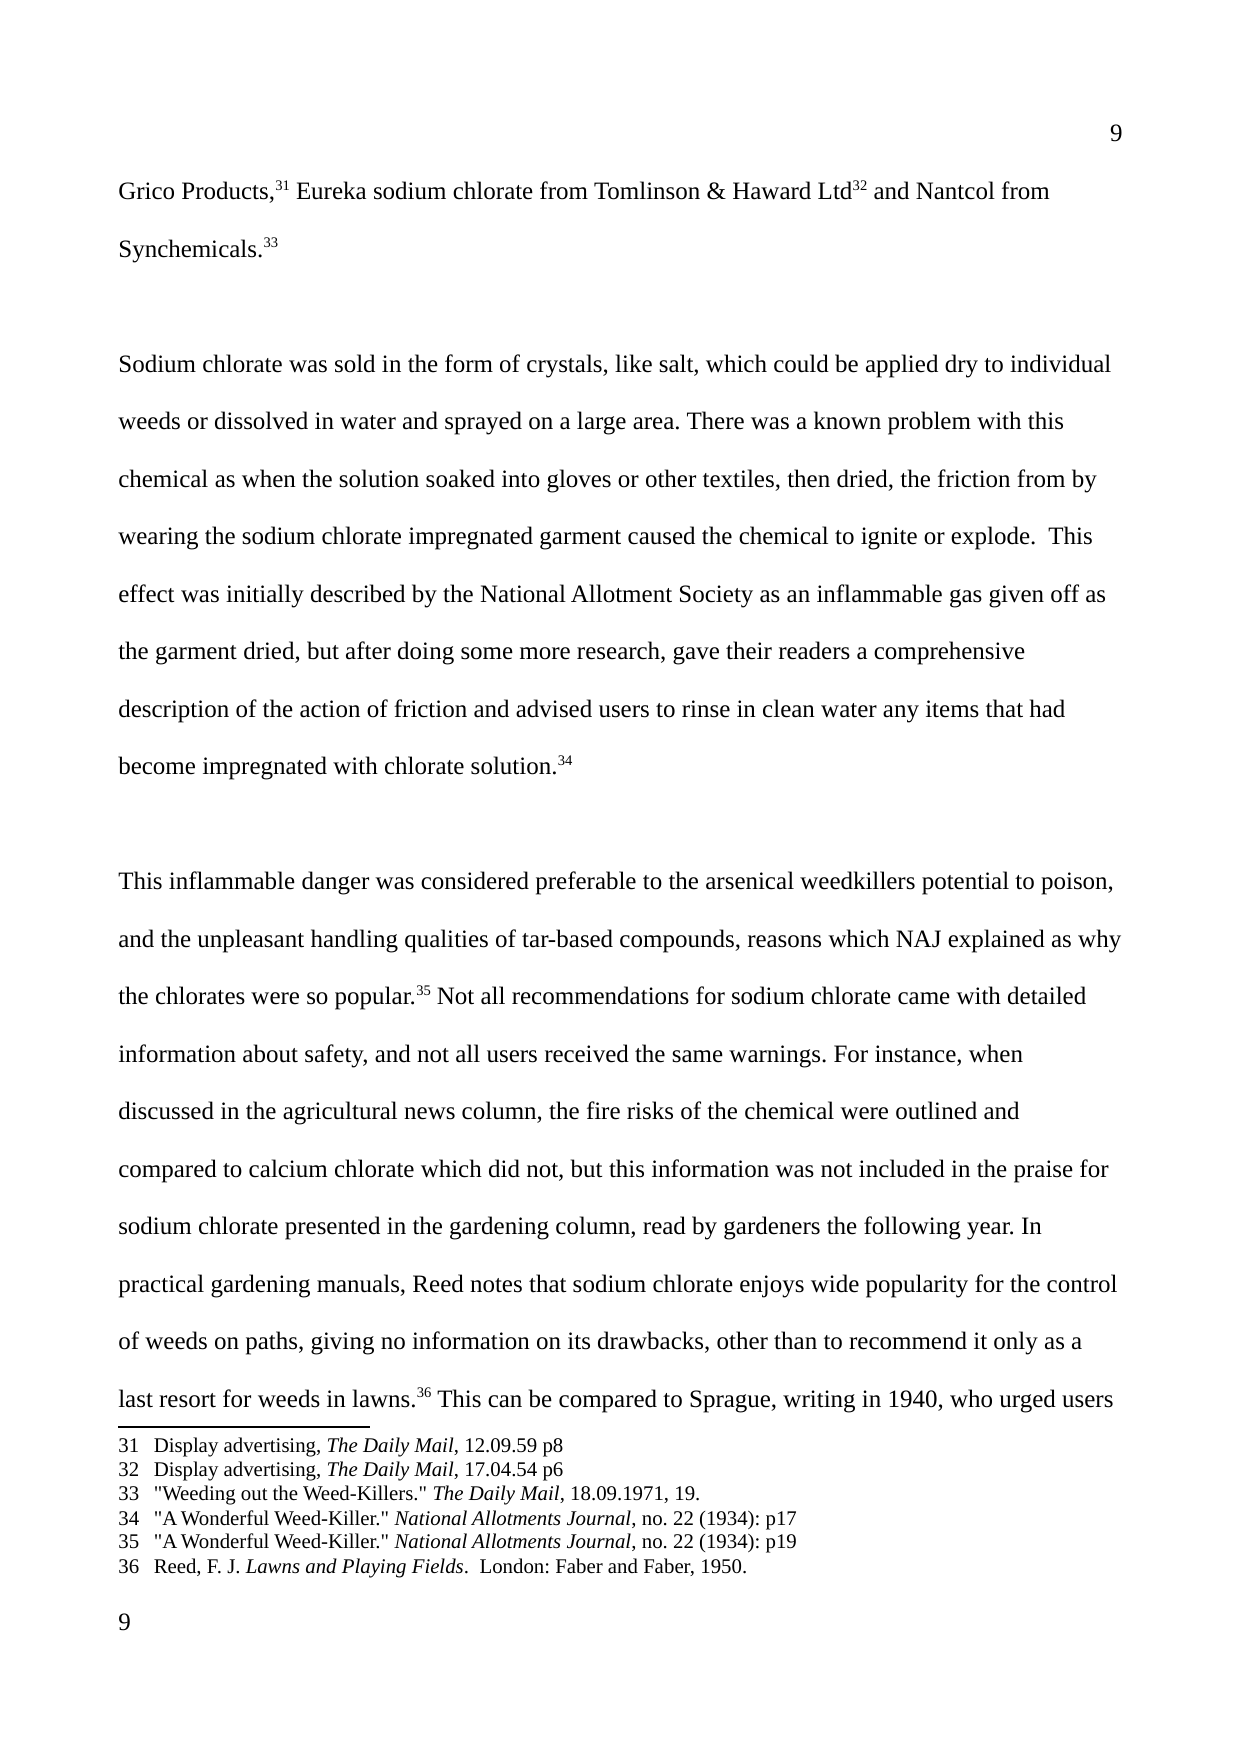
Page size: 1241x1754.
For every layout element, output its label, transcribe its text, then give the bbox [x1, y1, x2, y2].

text Display advertising, The Daily Mail, 17.04.54 p6 [118, 1457, 1122, 1481]
text Sodium chlorate was sold in the form of crystals, like salt, which could be applied dry to individual weeds or dissolved in water and sprayed on a large area. There was a known problem with this chemical as when the solution soaked into gloves or other textiles, then dried, the friction from by wearing the sodium chlorate impregnated garment caused the chemical to ignite or explode. This effect was initially described by the National Allotment Society as an inflammable gas given off as the garment dried, but after doing some more research, gave their readers a comprehensive description of the action of friction and advised users to rinse in clean water any items that had become impregnated with chlorate solution. [118, 349, 1122, 780]
text "A Wonderful Weed-Killer." National Allotments Journal, no. 22 (1934): p17 [118, 1505, 1122, 1529]
text Reed, F. J. Lawns and Playing Fields. London: Faber and Faber, 1950. [118, 1553, 1122, 1578]
text Grico Products, Eureka sodium chlorate from Tomlinson & Haward Ltd and Nantcol from Synchemicals. [118, 176, 1122, 263]
text "A Wonderful Weed-Killer." National Allotments Journal, no. 22 (1934): p19 [118, 1529, 1122, 1553]
text Display advertising, The Daily Mail, 12.09.59 p8 [118, 1433, 1122, 1457]
text "Weeding out the Weed-Killers." The Daily Mail, 18.09.1971, 19. [118, 1481, 1122, 1505]
text This inflammable danger was considered preferable to the arsenical weedkillers potential to poison, and the unpleasant handling qualities of tar-based compounds, reasons which NAJ explained as why the chlorates were so popular. Not all recommendations for sodium chlorate came with detailed information about safety, and not all users received the same warnings. For instance, when discussed in the agricultural news column, the fire risks of the chemical were outlined and compared to calcium chlorate which did not, but this information was not included in the praise for sodium chlorate presented in the gardening column, read by gardeners the following year. In practical gardening manuals, Reed notes that sodium chlorate enjoys wide popularity for the control of weeds on paths, giving no information on its drawbacks, other than to recommend it only as a last resort for weeds in lawns. This can be compared to Sprague, writing in 1940, who urged users [118, 866, 1122, 1413]
